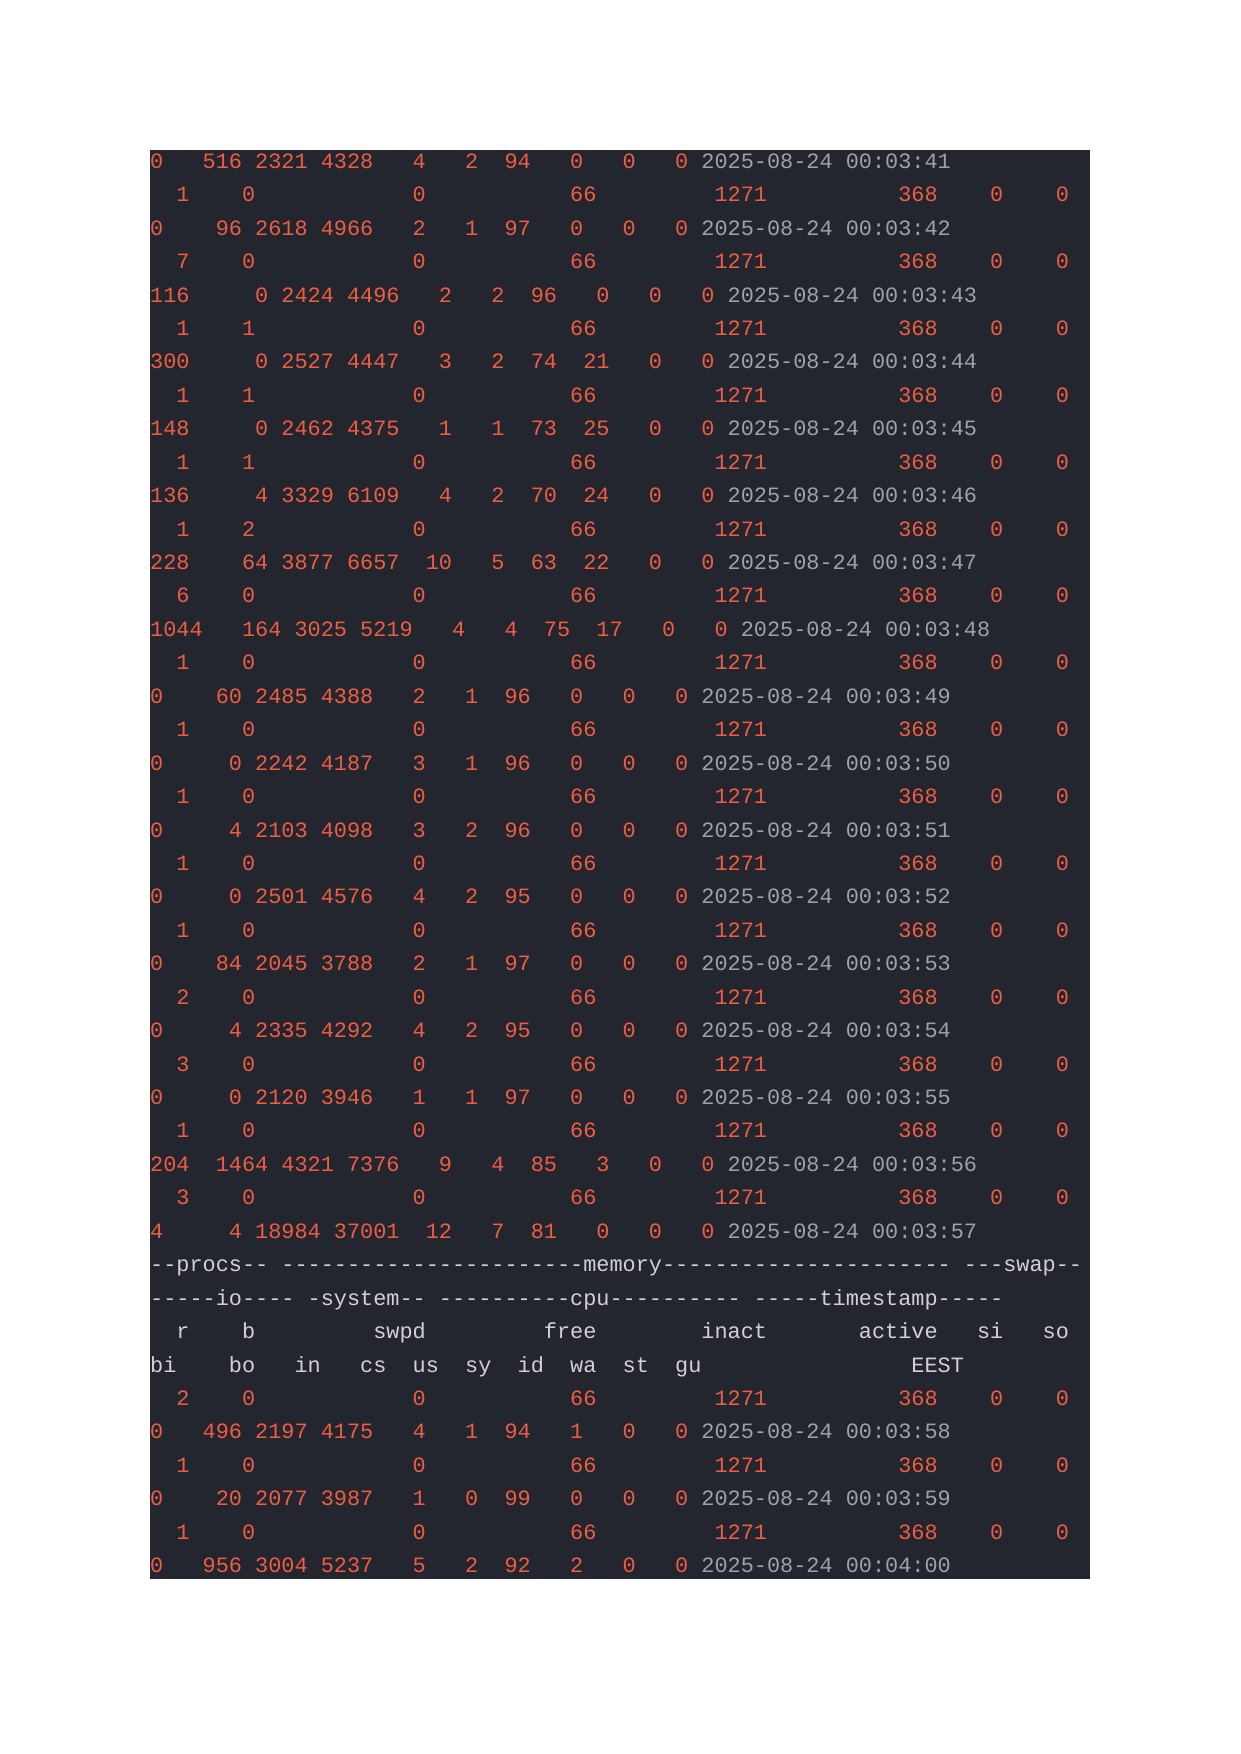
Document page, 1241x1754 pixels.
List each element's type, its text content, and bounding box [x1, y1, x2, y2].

text 0 516 2321 4328 4 2 94 0 0 0 2025-08-24 00:03:41 [150, 150, 1090, 175]
text r b swpd free inact active si so bi bo in cs us sy id wa st gu EEST [150, 1320, 1090, 1378]
text 2 0 0 66 1271 368 0 0 0 496 2197 4175 4 1 94 1 0 0 2025-08-24 00:03:58 [150, 1387, 1090, 1445]
text 7 0 0 66 1271 368 0 0 116 0 2424 4496 2 2 96 0 0 0 2025-08-24 00:03:43 [150, 250, 1090, 308]
text 1 0 0 66 1271 368 0 0 0 20 2077 3987 1 0 99 0 0 0 2025-08-24 00:03:59 [150, 1454, 1090, 1512]
text 1 0 0 66 1271 368 0 0 0 0 2501 4576 4 2 95 0 0 0 2025-08-24 00:03:52 [150, 852, 1090, 910]
text 1 1 0 66 1271 368 0 0 136 4 3329 6109 4 2 70 24 0 0 2025-08-24 00:03:46 [150, 451, 1090, 509]
text 3 0 0 66 1271 368 0 0 4 4 18984 37001 12 7 81 0 0 0 2025-08-24 00:03:57 [150, 1187, 1090, 1245]
text --procs-- -----------------------memory---------------------- ---swap-- -----io---- -system-- ----------cpu---------- -----timestamp----- [150, 1253, 1090, 1312]
text 1 0 0 66 1271 368 0 0 0 4 2103 4098 3 2 96 0 0 0 2025-08-24 00:03:51 [150, 785, 1090, 843]
text 3 0 0 66 1271 368 0 0 0 0 2120 3946 1 1 97 0 0 0 2025-08-24 00:03:55 [150, 1053, 1090, 1111]
text 2 0 0 66 1271 368 0 0 0 4 2335 4292 4 2 95 0 0 0 2025-08-24 00:03:54 [150, 986, 1090, 1044]
text 1 0 0 66 1271 368 0 0 0 0 2242 4187 3 1 96 0 0 0 2025-08-24 00:03:50 [150, 718, 1090, 777]
text 1 0 0 66 1271 368 0 0 0 84 2045 3788 2 1 97 0 0 0 2025-08-24 00:03:53 [150, 919, 1090, 977]
text 1 1 0 66 1271 368 0 0 300 0 2527 4447 3 2 74 21 0 0 2025-08-24 00:03:44 [150, 317, 1090, 375]
text 1 0 0 66 1271 368 0 0 0 60 2485 4388 2 1 96 0 0 0 2025-08-24 00:03:49 [150, 652, 1090, 710]
text 1 0 0 66 1271 368 0 0 0 956 3004 5237 5 2 92 2 0 0 2025-08-24 00:04:00 [150, 1521, 1090, 1579]
text 1 1 0 66 1271 368 0 0 148 0 2462 4375 1 1 73 25 0 0 2025-08-24 00:03:45 [150, 384, 1090, 442]
text 6 0 0 66 1271 368 0 0 1044 164 3025 5219 4 4 75 17 0 0 2025-08-24 00:03:48 [150, 585, 1090, 643]
text 1 2 0 66 1271 368 0 0 228 64 3877 6657 10 5 63 22 0 0 2025-08-24 00:03:47 [150, 518, 1090, 576]
text 1 0 0 66 1271 368 0 0 0 96 2618 4966 2 1 97 0 0 0 2025-08-24 00:03:42 [150, 183, 1090, 242]
text 1 0 0 66 1271 368 0 0 204 1464 4321 7376 9 4 85 3 0 0 2025-08-24 00:03:56 [150, 1120, 1090, 1178]
